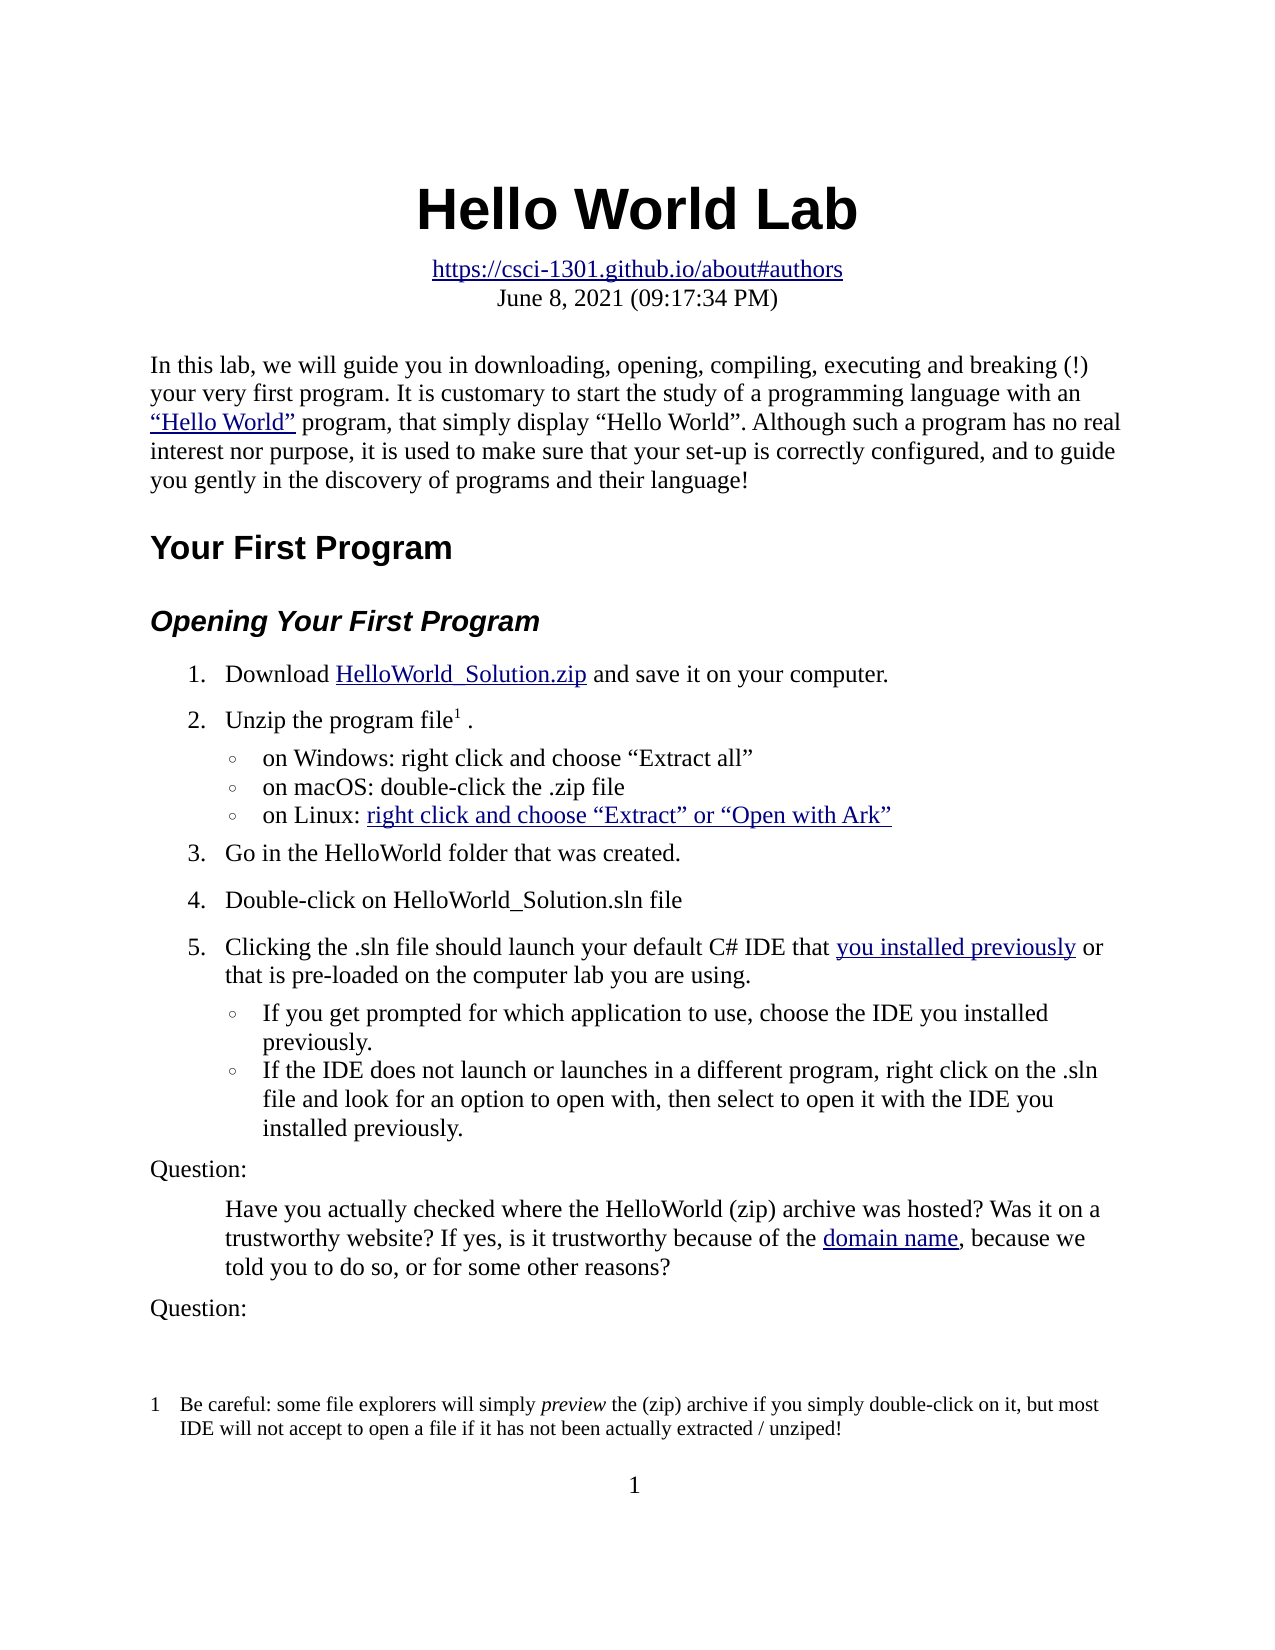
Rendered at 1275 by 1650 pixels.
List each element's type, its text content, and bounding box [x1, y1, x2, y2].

list Download HelloWorld_Solution.zip and save it on your computer. [187, 659, 1125, 687]
text Have you actually checked where the HelloWorld (zip) archive was hosted? Was it on a trustworthy website? If yes, is it trustworthy because of the domain name, because we told you to do so, or for some other reasons? [225, 1194, 1125, 1281]
text Question: [150, 1154, 1125, 1182]
list Double-click on HelloWorld_Solution.sln file [187, 885, 1125, 914]
text https://csci-1301.github.io/about#authors [150, 254, 1125, 283]
list Unzip the program file . [187, 705, 1125, 734]
list on Linux: right click and choose “Extract” or “Open with Ark” [225, 801, 1125, 829]
list If the IDE does not launch or launches in a different program, right click on the .sln file and look for an option to open with, then select to open it with the IDE you installed previously. [225, 1056, 1125, 1142]
list Go in the HelloWorld folder that was created. [187, 838, 1125, 867]
text In this lab, we will guide you in downloading, opening, compiling, executing and breaking (!) your very first program. It is customary to start the study of a programming language with an “Hello World” program, that simply display “Hello World”. Although such a program has no real interest nor purpose, it is used to make sure that your set-up is correctly configured, and to guide you gently in the discovery of programs and their language! [150, 350, 1125, 493]
list on macOS: double-click the .zip file [225, 772, 1125, 801]
text June 8, 2021 (09:17:34 PM) [150, 283, 1125, 312]
list on Windows: right click and choose “Extract all” [225, 743, 1125, 772]
text Question: [150, 1293, 1125, 1321]
subtitle Your First Program [150, 527, 1125, 566]
subtitle Opening Your First Program [150, 604, 1125, 637]
title Hello World Lab [150, 175, 1125, 242]
list Be careful: some file explorers will simply preview the (zip) archive if you simply double-click on it, but most IDE will not accept to open a file if it has not been actually extracted / unziped! [150, 1392, 1125, 1440]
list If you get prompted for which application to use, choose the IDE you installed previously. [225, 998, 1125, 1056]
list Clicking the .sln file should launch your default C# IDE that you installed previously or that is pre-loaded on the computer lab you are using. [187, 932, 1125, 989]
